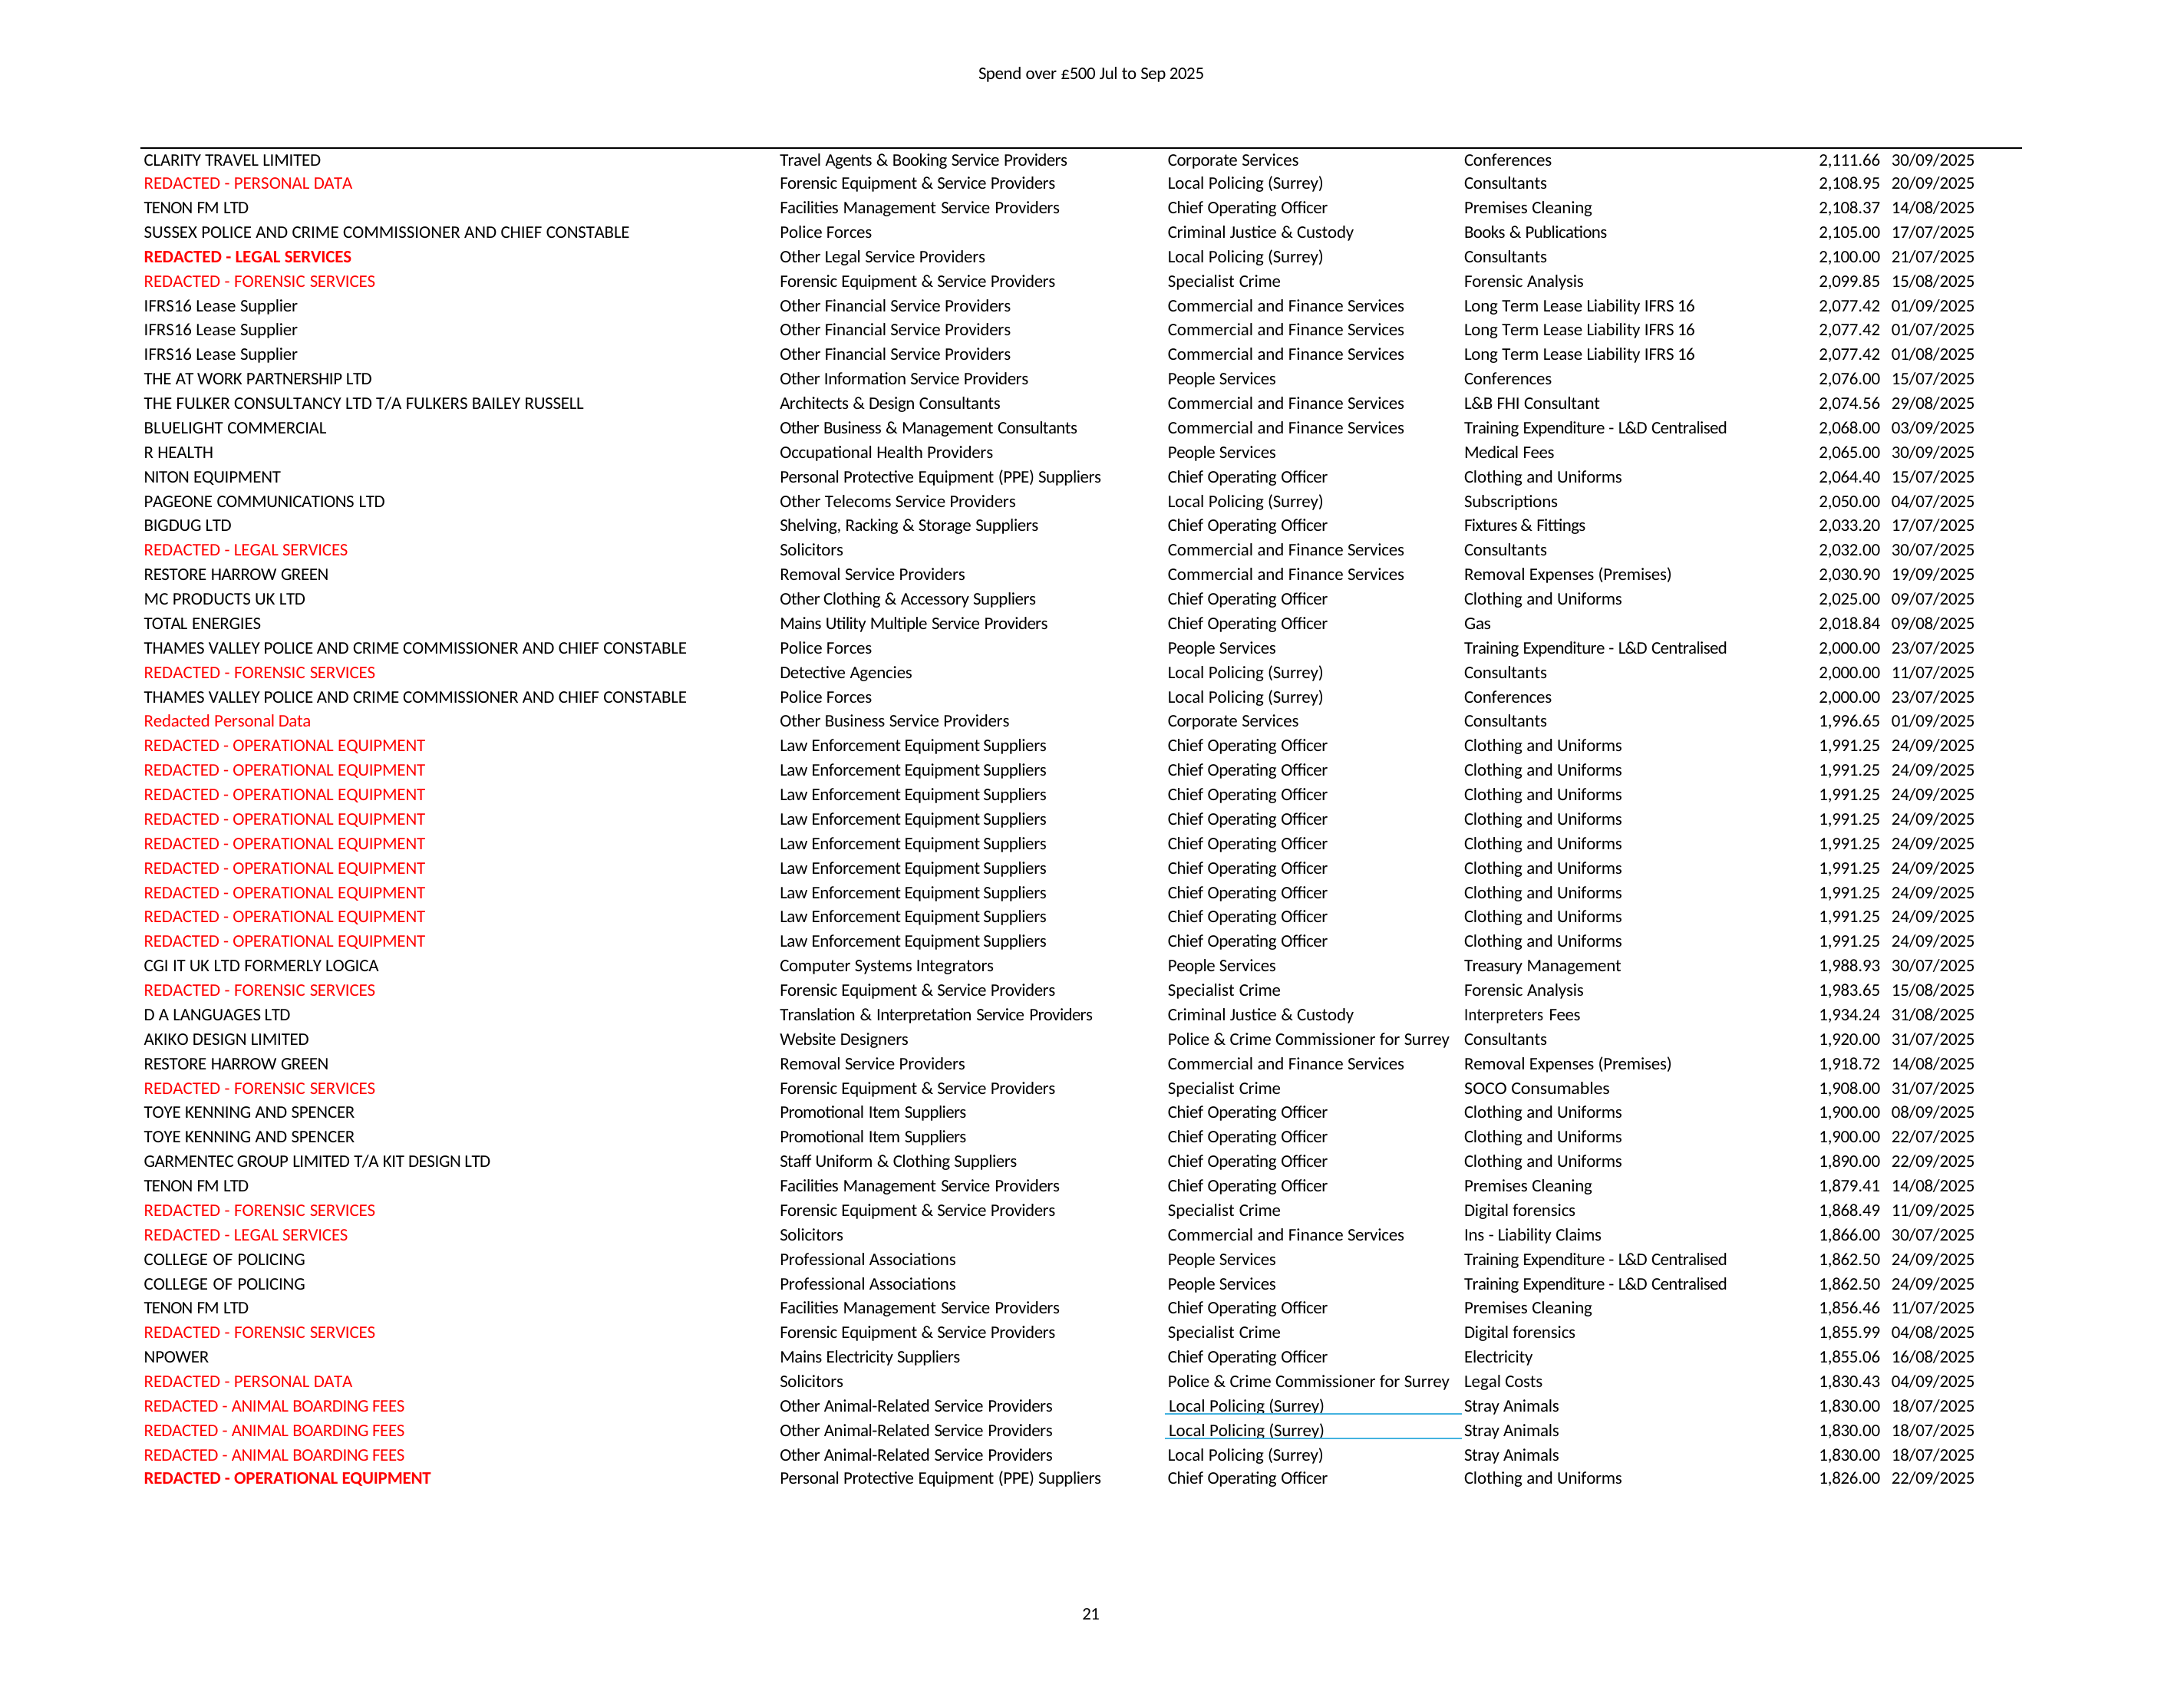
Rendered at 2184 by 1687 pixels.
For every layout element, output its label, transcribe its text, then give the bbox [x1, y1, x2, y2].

table_cell 14/08/2025 [1888, 1174, 2022, 1198]
table_cell REDACTED - FORENSIC SERVICES [140, 978, 776, 1002]
table_cell 31/07/2025 [1888, 1026, 2022, 1051]
table_cell Removal Service Providers [776, 562, 1164, 586]
table_cell 24/09/2025 [1888, 1247, 2022, 1271]
table_cell Criminal Justice & Custody [1164, 219, 1460, 244]
table_cell Local Policing (Surrey) [1164, 1419, 1460, 1438]
table_cell THE AT WORK PARTNERSHIP LTD [140, 367, 776, 390]
table_cell People Services [1164, 635, 1460, 660]
table_cell Clothing and Uniforms [1460, 880, 1773, 904]
table_cell 1,855.06 [1773, 1345, 1888, 1369]
table_cell REDACTED - OPERATIONAL EQUIPMENT [140, 855, 776, 880]
table_cell 24/09/2025 [1888, 904, 2022, 929]
table_cell Other Business Service Providers [776, 709, 1164, 733]
table_cell 03/09/2025 [1888, 415, 2022, 440]
table_cell REDACTED - FORENSIC SERVICES [140, 1320, 776, 1345]
table_cell 15/07/2025 [1888, 367, 2022, 390]
table_cell Other Information Service Providers [776, 367, 1164, 390]
table_cell Promotional Item Suppliers [776, 1125, 1164, 1149]
table_cell Chief Operating Officer [1164, 783, 1460, 806]
table_cell D A LANGUAGES LTD [140, 1002, 776, 1026]
table_cell Corporate Services [1164, 149, 1460, 171]
table_cell 1,991.25 [1773, 855, 1888, 880]
table_cell Chief Operating Officer [1164, 1345, 1460, 1369]
table_cell Specialist Crime [1164, 1320, 1460, 1345]
table_cell AKIKO DESIGN LIMITED [140, 1026, 776, 1051]
table_cell 2,077.42 [1773, 342, 1888, 367]
table_cell 24/09/2025 [1888, 929, 2022, 954]
table_cell 1,991.25 [1773, 758, 1888, 782]
table_cell Chief Operating Officer [1164, 806, 1460, 831]
table_cell Chief Operating Officer [1164, 880, 1460, 904]
table_cell Redacted Personal Data [140, 709, 776, 733]
table_cell Stray Animals [1460, 1444, 1773, 1467]
table_cell 15/08/2025 [1888, 978, 2022, 1002]
table_cell Specialist Crime [1164, 978, 1460, 1002]
table_cell 2,000.00 [1773, 684, 1888, 709]
table_cell 1,900.00 [1773, 1100, 1888, 1125]
table_cell Law Enforcement Equipment Suppliers [776, 783, 1164, 806]
table_cell REDACTED - PERSONAL DATA [140, 1369, 776, 1393]
table_cell 1,991.25 [1773, 831, 1888, 855]
table_cell 14/08/2025 [1888, 196, 2022, 219]
table_cell Criminal Justice & Custody [1164, 1002, 1460, 1026]
table_cell 1,826.00 [1773, 1467, 1888, 1490]
table_cell BLUELIGHT COMMERCIAL [140, 415, 776, 440]
table_cell Detective Agencies [776, 660, 1164, 684]
table_cell REDACTED - OPERATIONAL EQUIPMENT [140, 831, 776, 855]
table_cell 01/07/2025 [1888, 318, 2022, 342]
table_cell 11/07/2025 [1888, 1296, 2022, 1320]
table_cell REDACTED - OPERATIONAL EQUIPMENT [140, 904, 776, 929]
table_cell Solicitors [776, 1369, 1164, 1393]
table_cell Digital forensics [1460, 1198, 1773, 1222]
table_cell 24/09/2025 [1888, 831, 2022, 855]
table_cell 31/08/2025 [1888, 1002, 2022, 1026]
table_cell Forensic Analysis [1460, 978, 1773, 1002]
table_cell 01/08/2025 [1888, 342, 2022, 367]
table_cell Other Financial Service Providers [776, 342, 1164, 367]
table_cell IFRS16 Lease Supplier [140, 342, 776, 367]
table_cell Conferences [1460, 684, 1773, 709]
table_cell Removal Expenses (Premises) [1460, 1051, 1773, 1076]
table_cell 20/09/2025 [1888, 171, 2022, 195]
table_cell Electricity [1460, 1345, 1773, 1369]
table_cell Chief Operating Officer [1164, 1467, 1460, 1490]
table_cell REDACTED - OPERATIONAL EQUIPMENT [140, 880, 776, 904]
table_cell Other Legal Service Providers [776, 244, 1164, 269]
table_cell Promotional Item Suppliers [776, 1100, 1164, 1125]
table_cell 15/08/2025 [1888, 269, 2022, 293]
table_cell Police & Crime Commissioner for Surrey [1164, 1369, 1460, 1393]
table_cell Computer Systems Integrators [776, 954, 1164, 977]
table_cell 1,991.25 [1773, 783, 1888, 806]
table_cell REDACTED - FORENSIC SERVICES [140, 1076, 776, 1100]
table_cell 1,996.65 [1773, 709, 1888, 733]
table_cell Law Enforcement Equipment Suppliers [776, 929, 1164, 954]
table_cell 2,000.00 [1773, 660, 1888, 684]
table_cell 1,862.50 [1773, 1247, 1888, 1271]
table_cell Consultants [1460, 244, 1773, 269]
table_cell Clothing and Uniforms [1460, 1125, 1773, 1149]
table_cell Mains Electricity Suppliers [776, 1345, 1164, 1369]
table_cell 2,018.84 [1773, 611, 1888, 635]
table_cell 1,879.41 [1773, 1174, 1888, 1198]
table_cell Facilities Management Service Providers [776, 196, 1164, 219]
table_cell Consultants [1460, 538, 1773, 562]
table_cell Removal Expenses (Premises) [1460, 562, 1773, 586]
table_cell 2,000.00 [1773, 635, 1888, 660]
table_cell 2,074.56 [1773, 391, 1888, 415]
table_cell 22/07/2025 [1888, 1125, 2022, 1149]
table_cell [1164, 1414, 1460, 1419]
table_cell Chief Operating Officer [1164, 611, 1460, 635]
table_cell Consultants [1460, 1026, 1773, 1051]
table_cell 1,855.99 [1773, 1320, 1888, 1345]
table_cell 24/09/2025 [1888, 783, 2022, 806]
table_cell THAMES VALLEY POLICE AND CRIME COMMISSIONER AND CHIEF CONSTABLE [140, 684, 776, 709]
table_cell 1,991.25 [1773, 904, 1888, 929]
table_cell Other Telecoms Service Providers [776, 489, 1164, 513]
table_cell Local Policing (Surrey) [1164, 489, 1460, 513]
table_cell Chief Operating Officer [1164, 1296, 1460, 1320]
table_cell 2,064.40 [1773, 464, 1888, 489]
table_cell Forensic Equipment & Service Providers [776, 1198, 1164, 1222]
table_cell 11/07/2025 [1888, 660, 2022, 684]
table_cell NPOWER [140, 1345, 776, 1369]
table_cell RESTORE HARROW GREEN [140, 1051, 776, 1076]
table_cell 1,991.25 [1773, 806, 1888, 831]
table_cell 1,934.24 [1773, 1002, 1888, 1026]
table_cell COLLEGE OF POLICING [140, 1271, 776, 1296]
table_cell 1,862.50 [1773, 1271, 1888, 1296]
table_cell REDACTED - OPERATIONAL EQUIPMENT [140, 1467, 776, 1490]
table_cell 18/07/2025 [1888, 1393, 2022, 1419]
table_cell Other Business & Management Consultants [776, 415, 1164, 440]
table_cell 22/09/2025 [1888, 1149, 2022, 1173]
table_cell 04/08/2025 [1888, 1320, 2022, 1345]
table_cell Chief Operating Officer [1164, 196, 1460, 219]
table_cell Clothing and Uniforms [1460, 1467, 1773, 1490]
table_cell Forensic Equipment & Service Providers [776, 171, 1164, 195]
table_cell Long Term Lease Liability IFRS 16 [1460, 318, 1773, 342]
table_cell Other Financial Service Providers [776, 293, 1164, 318]
table_cell Other Animal-Related Service Providers [776, 1444, 1164, 1467]
table_cell Travel Agents & Booking Service Providers [776, 149, 1164, 171]
table_cell Commercial and Finance Services [1164, 415, 1460, 440]
table_cell Commercial and Finance Services [1164, 1222, 1460, 1247]
table_cell People Services [1164, 367, 1460, 390]
table_cell 09/08/2025 [1888, 611, 2022, 635]
table_cell R HEALTH [140, 440, 776, 464]
table_cell Law Enforcement Equipment Suppliers [776, 904, 1164, 929]
table_cell Forensic Analysis [1460, 269, 1773, 293]
table_cell Stray Animals [1460, 1393, 1773, 1419]
table_cell Long Term Lease Liability IFRS 16 [1460, 293, 1773, 318]
table_cell Chief Operating Officer [1164, 855, 1460, 880]
table_cell TOYE KENNING AND SPENCER [140, 1125, 776, 1149]
table_cell Clothing and Uniforms [1460, 806, 1773, 831]
table_cell CLARITY TRAVEL LIMITED [140, 149, 776, 171]
table_cell 2,076.00 [1773, 367, 1888, 390]
table_cell MC PRODUCTS UK LTD [140, 587, 776, 611]
table_cell Subscriptions [1460, 489, 1773, 513]
table_cell Police Forces [776, 684, 1164, 709]
table_cell Long Term Lease Liability IFRS 16 [1460, 342, 1773, 367]
table_cell People Services [1164, 1271, 1460, 1296]
table_cell Forensic Equipment & Service Providers [776, 1320, 1164, 1345]
table_cell TENON FM LTD [140, 1296, 776, 1320]
table_cell 08/09/2025 [1888, 1100, 2022, 1125]
table_cell REDACTED - OPERATIONAL EQUIPMENT [140, 783, 776, 806]
table_cell Training Expenditure - L&D Centralised [1460, 1247, 1773, 1271]
table_cell Premises Cleaning [1460, 1296, 1773, 1320]
table_cell Police Forces [776, 635, 1164, 660]
table_cell Commercial and Finance Services [1164, 1051, 1460, 1076]
table_cell Clothing and Uniforms [1460, 783, 1773, 806]
table_cell Forensic Equipment & Service Providers [776, 269, 1164, 293]
table_cell 04/09/2025 [1888, 1369, 2022, 1393]
table_cell 30/07/2025 [1888, 954, 2022, 977]
table_cell 1,830.00 [1773, 1419, 1888, 1444]
table_cell Consultants [1460, 171, 1773, 195]
table_cell NITON EQUIPMENT [140, 464, 776, 489]
table_cell 30/07/2025 [1888, 538, 2022, 562]
table_cell 18/07/2025 [1888, 1444, 2022, 1467]
table_cell 16/08/2025 [1888, 1345, 2022, 1369]
table_cell Solicitors [776, 1222, 1164, 1247]
table_cell Chief Operating Officer [1164, 1149, 1460, 1173]
table_cell Training Expenditure - L&D Centralised [1460, 635, 1773, 660]
table_cell Staff Uniform & Clothing Suppliers [776, 1149, 1164, 1173]
table_cell 1,830.43 [1773, 1369, 1888, 1393]
table_cell 1,983.65 [1773, 978, 1888, 1002]
table_cell Consultants [1460, 660, 1773, 684]
table_cell Commercial and Finance Services [1164, 538, 1460, 562]
table_cell 1,908.00 [1773, 1076, 1888, 1100]
table_cell Premises Cleaning [1460, 196, 1773, 219]
table_cell Chief Operating Officer [1164, 1125, 1460, 1149]
table_cell People Services [1164, 440, 1460, 464]
table_cell Other Clothing & Accessory Suppliers [776, 587, 1164, 611]
table_cell Police Forces [776, 219, 1164, 244]
table_cell SOCO Consumables [1460, 1076, 1773, 1100]
table_cell 2,068.00 [1773, 415, 1888, 440]
table_cell Local Policing (Surrey) [1164, 244, 1460, 269]
table_cell 24/09/2025 [1888, 855, 2022, 880]
table_cell Corporate Services [1164, 709, 1460, 733]
table_cell 30/07/2025 [1888, 1222, 2022, 1247]
table_cell 17/07/2025 [1888, 219, 2022, 244]
table_cell 21/07/2025 [1888, 244, 2022, 269]
table_cell Chief Operating Officer [1164, 587, 1460, 611]
table_cell 1,890.00 [1773, 1149, 1888, 1173]
table_cell Professional Associations [776, 1271, 1164, 1296]
table_cell 14/08/2025 [1888, 1051, 2022, 1076]
table_cell Other Animal-Related Service Providers [776, 1419, 1164, 1444]
table_cell Chief Operating Officer [1164, 513, 1460, 538]
table_cell Premises Cleaning [1460, 1174, 1773, 1198]
table_cell Personal Protective Equipment (PPE) Suppliers [776, 1467, 1164, 1490]
table_cell Clothing and Uniforms [1460, 1149, 1773, 1173]
table_cell Facilities Management Service Providers [776, 1174, 1164, 1198]
table_cell REDACTED - OPERATIONAL EQUIPMENT [140, 806, 776, 831]
table_cell Fixtures & Fittings [1460, 513, 1773, 538]
table_cell Chief Operating Officer [1164, 1100, 1460, 1125]
table_cell REDACTED - ANIMAL BOARDING FEES [140, 1419, 776, 1444]
table_cell Local Policing (Surrey) [1164, 684, 1460, 709]
table_cell 1,991.25 [1773, 880, 1888, 904]
table_cell 17/07/2025 [1888, 513, 2022, 538]
table_cell 23/07/2025 [1888, 635, 2022, 660]
table_cell 04/07/2025 [1888, 489, 2022, 513]
table_cell Clothing and Uniforms [1460, 758, 1773, 782]
table_cell 1,918.72 [1773, 1051, 1888, 1076]
table_cell Law Enforcement Equipment Suppliers [776, 758, 1164, 782]
table_cell 2,077.42 [1773, 318, 1888, 342]
table_cell Conferences [1460, 367, 1773, 390]
table_cell 2,100.00 [1773, 244, 1888, 269]
table_cell Commercial and Finance Services [1164, 293, 1460, 318]
table_cell Facilities Management Service Providers [776, 1296, 1164, 1320]
table_cell RESTORE HARROW GREEN [140, 562, 776, 586]
table_cell REDACTED - LEGAL SERVICES [140, 538, 776, 562]
table_cell Stray Animals [1460, 1419, 1773, 1444]
table_cell 24/09/2025 [1888, 806, 2022, 831]
table_cell 2,025.00 [1773, 587, 1888, 611]
table_cell PAGEONE COMMUNICATIONS LTD [140, 489, 776, 513]
table_cell 2,050.00 [1773, 489, 1888, 513]
table_cell 29/08/2025 [1888, 391, 2022, 415]
table_cell Books & Publications [1460, 219, 1773, 244]
table_cell 1,830.00 [1773, 1444, 1888, 1467]
table_cell Shelving, Racking & Storage Suppliers [776, 513, 1164, 538]
table_cell 2,065.00 [1773, 440, 1888, 464]
table_cell 1,856.46 [1773, 1296, 1888, 1320]
table_cell Commercial and Finance Services [1164, 562, 1460, 586]
table_cell TOTAL ENERGIES [140, 611, 776, 635]
table_cell Commercial and Finance Services [1164, 318, 1460, 342]
table_cell Clothing and Uniforms [1460, 831, 1773, 855]
table_cell People Services [1164, 1247, 1460, 1271]
table_cell Consultants [1460, 709, 1773, 733]
table_cell Law Enforcement Equipment Suppliers [776, 880, 1164, 904]
table_cell COLLEGE OF POLICING [140, 1247, 776, 1271]
table_cell Occupational Health Providers [776, 440, 1164, 464]
table_cell Law Enforcement Equipment Suppliers [776, 855, 1164, 880]
table_cell REDACTED - ANIMAL BOARDING FEES [140, 1444, 776, 1467]
table_cell 18/07/2025 [1888, 1419, 2022, 1444]
table_cell 1,866.00 [1773, 1222, 1888, 1247]
table_cell 2,105.00 [1773, 219, 1888, 244]
table_cell 2,077.42 [1773, 293, 1888, 318]
table_cell 1,991.25 [1773, 929, 1888, 954]
table_cell Medical Fees [1460, 440, 1773, 464]
table_cell 30/09/2025 [1888, 440, 2022, 464]
table_cell 24/09/2025 [1888, 733, 2022, 758]
table_cell GARMENTEC GROUP LIMITED T/A KIT DESIGN LTD [140, 1149, 776, 1173]
table_cell Local Policing (Surrey) [1164, 171, 1460, 195]
table_cell Chief Operating Officer [1164, 733, 1460, 758]
table_cell Commercial and Finance Services [1164, 391, 1460, 415]
table_cell REDACTED - PERSONAL DATA [140, 171, 776, 195]
table_cell Mains Utility Multiple Service Providers [776, 611, 1164, 635]
table_cell REDACTED - OPERATIONAL EQUIPMENT [140, 758, 776, 782]
table_cell Architects & Design Consultants [776, 391, 1164, 415]
table_cell 2,099.85 [1773, 269, 1888, 293]
table_cell Chief Operating Officer [1164, 1174, 1460, 1198]
table_cell 15/07/2025 [1888, 464, 2022, 489]
table_cell 2,111.66 [1773, 149, 1888, 171]
table_cell Clothing and Uniforms [1460, 855, 1773, 880]
table_cell Removal Service Providers [776, 1051, 1164, 1076]
table_cell Clothing and Uniforms [1460, 587, 1773, 611]
table_cell 1,988.93 [1773, 954, 1888, 977]
table_cell Clothing and Uniforms [1460, 929, 1773, 954]
table_cell Forensic Equipment & Service Providers [776, 978, 1164, 1002]
table_cell Personal Protective Equipment (PPE) Suppliers [776, 464, 1164, 489]
table_cell 1,868.49 [1773, 1198, 1888, 1222]
table_cell L&B FHI Consultant [1460, 391, 1773, 415]
table_cell 1,900.00 [1773, 1125, 1888, 1149]
table_cell THE FULKER CONSULTANCY LTD T/A FULKERS BAILEY RUSSELL [140, 391, 776, 415]
table_cell Other Financial Service Providers [776, 318, 1164, 342]
table_cell REDACTED - OPERATIONAL EQUIPMENT [140, 929, 776, 954]
table_cell Local Policing (Surrey) [1164, 1444, 1460, 1467]
table_cell Professional Associations [776, 1247, 1164, 1271]
table_cell THAMES VALLEY POLICE AND CRIME COMMISSIONER AND CHIEF CONSTABLE [140, 635, 776, 660]
table_cell 23/07/2025 [1888, 684, 2022, 709]
table_cell REDACTED - LEGAL SERVICES [140, 244, 776, 269]
table_cell 2,108.37 [1773, 196, 1888, 219]
table_cell 24/09/2025 [1888, 758, 2022, 782]
table_cell Specialist Crime [1164, 269, 1460, 293]
table_cell TENON FM LTD [140, 196, 776, 219]
table_cell Clothing and Uniforms [1460, 464, 1773, 489]
table_cell 2,108.95 [1773, 171, 1888, 195]
table_cell REDACTED - FORENSIC SERVICES [140, 269, 776, 293]
table_cell CGI IT UK LTD FORMERLY LOGICA [140, 954, 776, 977]
table_cell 19/09/2025 [1888, 562, 2022, 586]
table_cell 24/09/2025 [1888, 880, 2022, 904]
table_cell Clothing and Uniforms [1460, 1100, 1773, 1125]
table_cell Training Expenditure - L&D Centralised [1460, 1271, 1773, 1296]
table_cell REDACTED - LEGAL SERVICES [140, 1222, 776, 1247]
table_cell Other Animal-Related Service Providers [776, 1393, 1164, 1419]
table_cell REDACTED - FORENSIC SERVICES [140, 660, 776, 684]
table_cell People Services [1164, 954, 1460, 977]
table_cell Chief Operating Officer [1164, 464, 1460, 489]
table_cell Legal Costs [1460, 1369, 1773, 1393]
table_cell 1,830.00 [1773, 1393, 1888, 1419]
table_cell BIGDUG LTD [140, 513, 776, 538]
table_cell Website Designers [776, 1026, 1164, 1051]
table_cell Solicitors [776, 538, 1164, 562]
table_cell 1,991.25 [1773, 733, 1888, 758]
table_cell 01/09/2025 [1888, 293, 2022, 318]
table_cell 30/09/2025 [1888, 149, 2022, 171]
table_cell TOYE KENNING AND SPENCER [140, 1100, 776, 1125]
table_cell Law Enforcement Equipment Suppliers [776, 806, 1164, 831]
table_cell Gas [1460, 611, 1773, 635]
table_cell Commercial and Finance Services [1164, 342, 1460, 367]
table_cell Specialist Crime [1164, 1076, 1460, 1100]
table_cell Clothing and Uniforms [1460, 733, 1773, 758]
table_cell 24/09/2025 [1888, 1271, 2022, 1296]
table_cell Translation & Interpretation Service Providers [776, 1002, 1164, 1026]
table_cell Digital forensics [1460, 1320, 1773, 1345]
table_cell 2,030.90 [1773, 562, 1888, 586]
table_cell [1164, 1438, 1460, 1444]
table_cell IFRS16 Lease Supplier [140, 293, 776, 318]
table_cell Chief Operating Officer [1164, 758, 1460, 782]
table_cell REDACTED - FORENSIC SERVICES [140, 1198, 776, 1222]
table_cell Forensic Equipment & Service Providers [776, 1076, 1164, 1100]
table_cell REDACTED - ANIMAL BOARDING FEES [140, 1393, 776, 1419]
table_cell Chief Operating Officer [1164, 904, 1460, 929]
table_cell Ins - Liability Claims [1460, 1222, 1773, 1247]
table_cell 2,032.00 [1773, 538, 1888, 562]
table_cell TENON FM LTD [140, 1174, 776, 1198]
table_cell Law Enforcement Equipment Suppliers [776, 733, 1164, 758]
table_cell 2,033.20 [1773, 513, 1888, 538]
table_cell Specialist Crime [1164, 1198, 1460, 1222]
table_cell Interpreters Fees [1460, 1002, 1773, 1026]
table_cell 31/07/2025 [1888, 1076, 2022, 1100]
table_cell 11/09/2025 [1888, 1198, 2022, 1222]
table_cell Training Expenditure - L&D Centralised [1460, 415, 1773, 440]
table_cell 09/07/2025 [1888, 587, 2022, 611]
table_cell IFRS16 Lease Supplier [140, 318, 776, 342]
table_cell Law Enforcement Equipment Suppliers [776, 831, 1164, 855]
table_cell 01/09/2025 [1888, 709, 2022, 733]
table_cell 1,920.00 [1773, 1026, 1888, 1051]
table_cell Chief Operating Officer [1164, 831, 1460, 855]
table_cell 22/09/2025 [1888, 1467, 2022, 1490]
table_cell Police & Crime Commissioner for Surrey [1164, 1026, 1460, 1051]
table_cell Chief Operating Officer [1164, 929, 1460, 954]
table_cell Treasury Management [1460, 954, 1773, 977]
table_cell Local Policing (Surrey) [1164, 1393, 1460, 1413]
table_cell Local Policing (Surrey) [1164, 660, 1460, 684]
table_cell SUSSEX POLICE AND CRIME COMMISSIONER AND CHIEF CONSTABLE [140, 219, 776, 244]
table_cell Clothing and Uniforms [1460, 904, 1773, 929]
table_cell Conferences [1460, 149, 1773, 171]
table_cell REDACTED - OPERATIONAL EQUIPMENT [140, 733, 776, 758]
